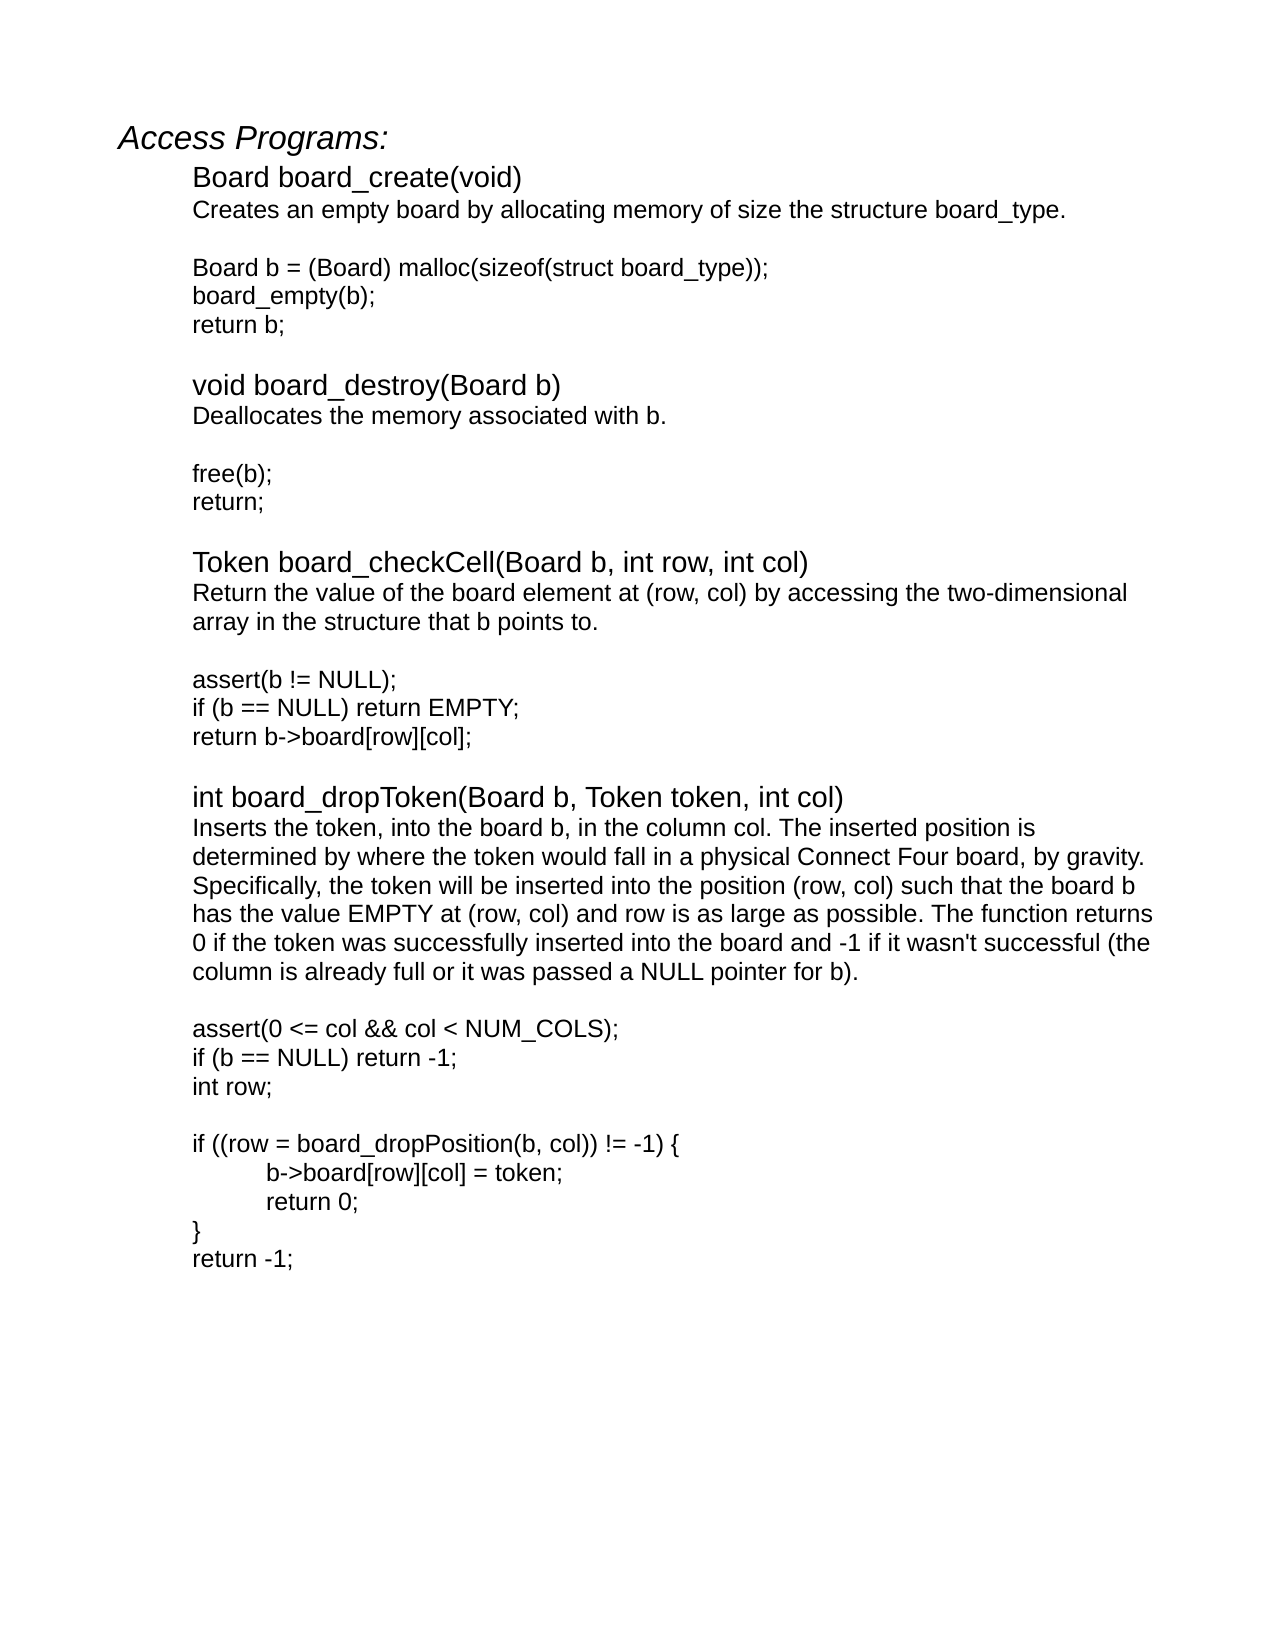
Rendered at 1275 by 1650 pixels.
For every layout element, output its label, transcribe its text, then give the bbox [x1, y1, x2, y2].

text if (b == NULL) return EMPTY; [118, 693, 1157, 722]
text return -1; [118, 1244, 1157, 1273]
text } [118, 1216, 1157, 1244]
text assert(0 <= col && col < NUM_COLS); [118, 1014, 1157, 1043]
text Deallocates the memory associated with b. [118, 401, 1157, 430]
text return b->board[row][col]; [118, 722, 1157, 751]
text board_empty(b); [118, 281, 1157, 310]
text if ((row = board_dropPosition(b, col)) != -1) { [118, 1129, 1157, 1158]
text free(b); [118, 458, 1157, 487]
text Specifically, the token will be inserted into the position (row, col) such that the board b [118, 871, 1157, 899]
text int row; [118, 1072, 1157, 1101]
text b->board[row][col] = token; [118, 1158, 1157, 1187]
text Inserts the token, into the board b, in the column col. The inserted position is determined by where the token would fall in a physical Connect Four board, by gravity. [118, 813, 1157, 871]
text return b; [118, 310, 1157, 339]
text void board_destroy(Board b) [118, 367, 1157, 401]
text Board board_create(void) [118, 157, 1157, 195]
text Access Programs: [118, 118, 1157, 157]
text return 0; [118, 1187, 1157, 1216]
text Creates an empty board by allocating memory of size the structure board_type. [118, 195, 1157, 224]
text 0 if the token was successfully inserted into the board and -1 if it wasn't successful (the column is already full or it was passed a NULL pointer for b). [118, 928, 1157, 986]
text int board_dropToken(Board b, Token token, int col) [118, 779, 1157, 813]
text Token board_checkCell(Board b, int row, int col) [118, 545, 1157, 578]
text has the value EMPTY at (row, col) and row is as large as possible. The function returns [118, 899, 1157, 928]
text Board b = (Board) malloc(sizeof(struct board_type)); [118, 252, 1157, 281]
text if (b == NULL) return -1; [118, 1043, 1157, 1072]
text Return the value of the board element at (row, col) by accessing the two-dimensional array in the structure that b points to. [118, 578, 1157, 636]
text assert(b != NULL); [118, 664, 1157, 693]
text return; [118, 487, 1157, 516]
